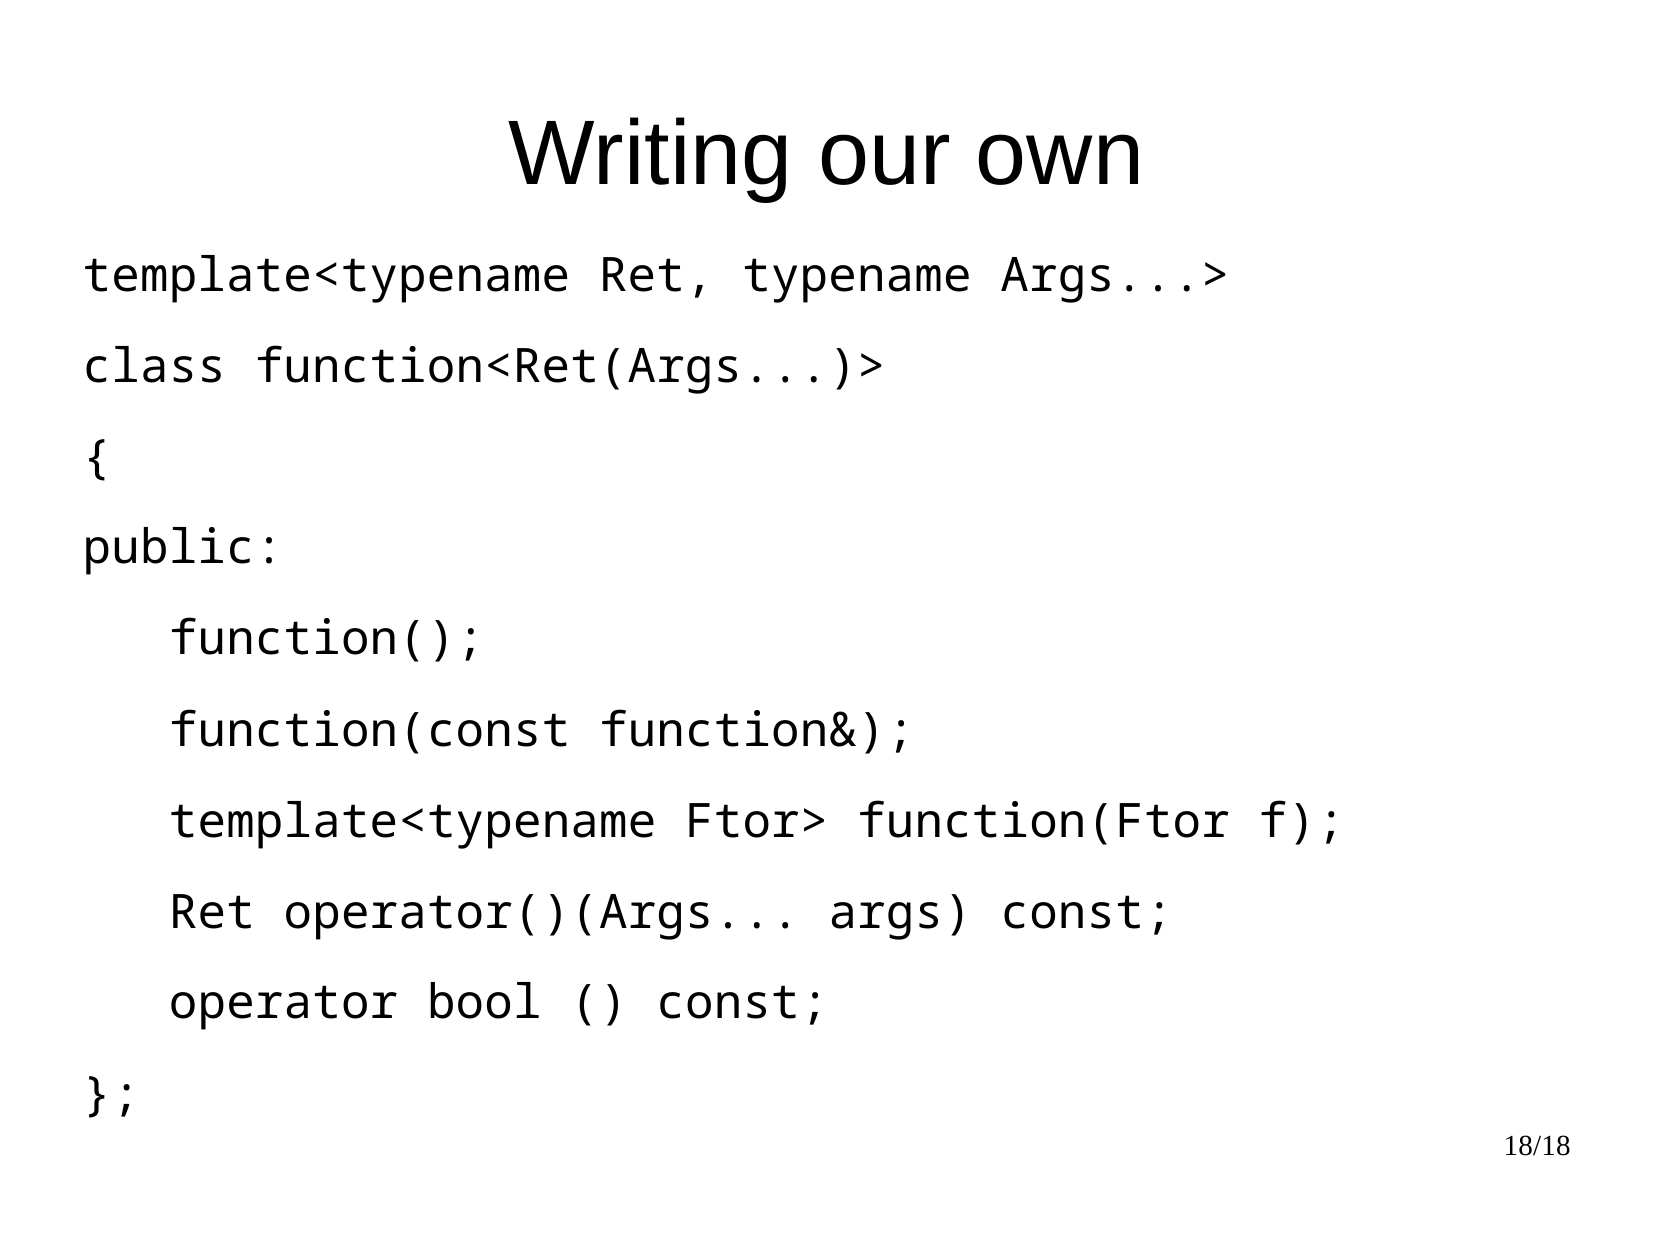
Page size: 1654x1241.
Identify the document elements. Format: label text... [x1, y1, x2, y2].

title Writing our own [82, 49, 1571, 240]
list template<typename Ret, typename Args...> class function<Ret(Args...)> { public: function(); function(const function&); template<typename Ftor> function(Ftor f); Ret operator()(Args... args) const; operator bool () const; }; [82, 240, 1571, 1126]
